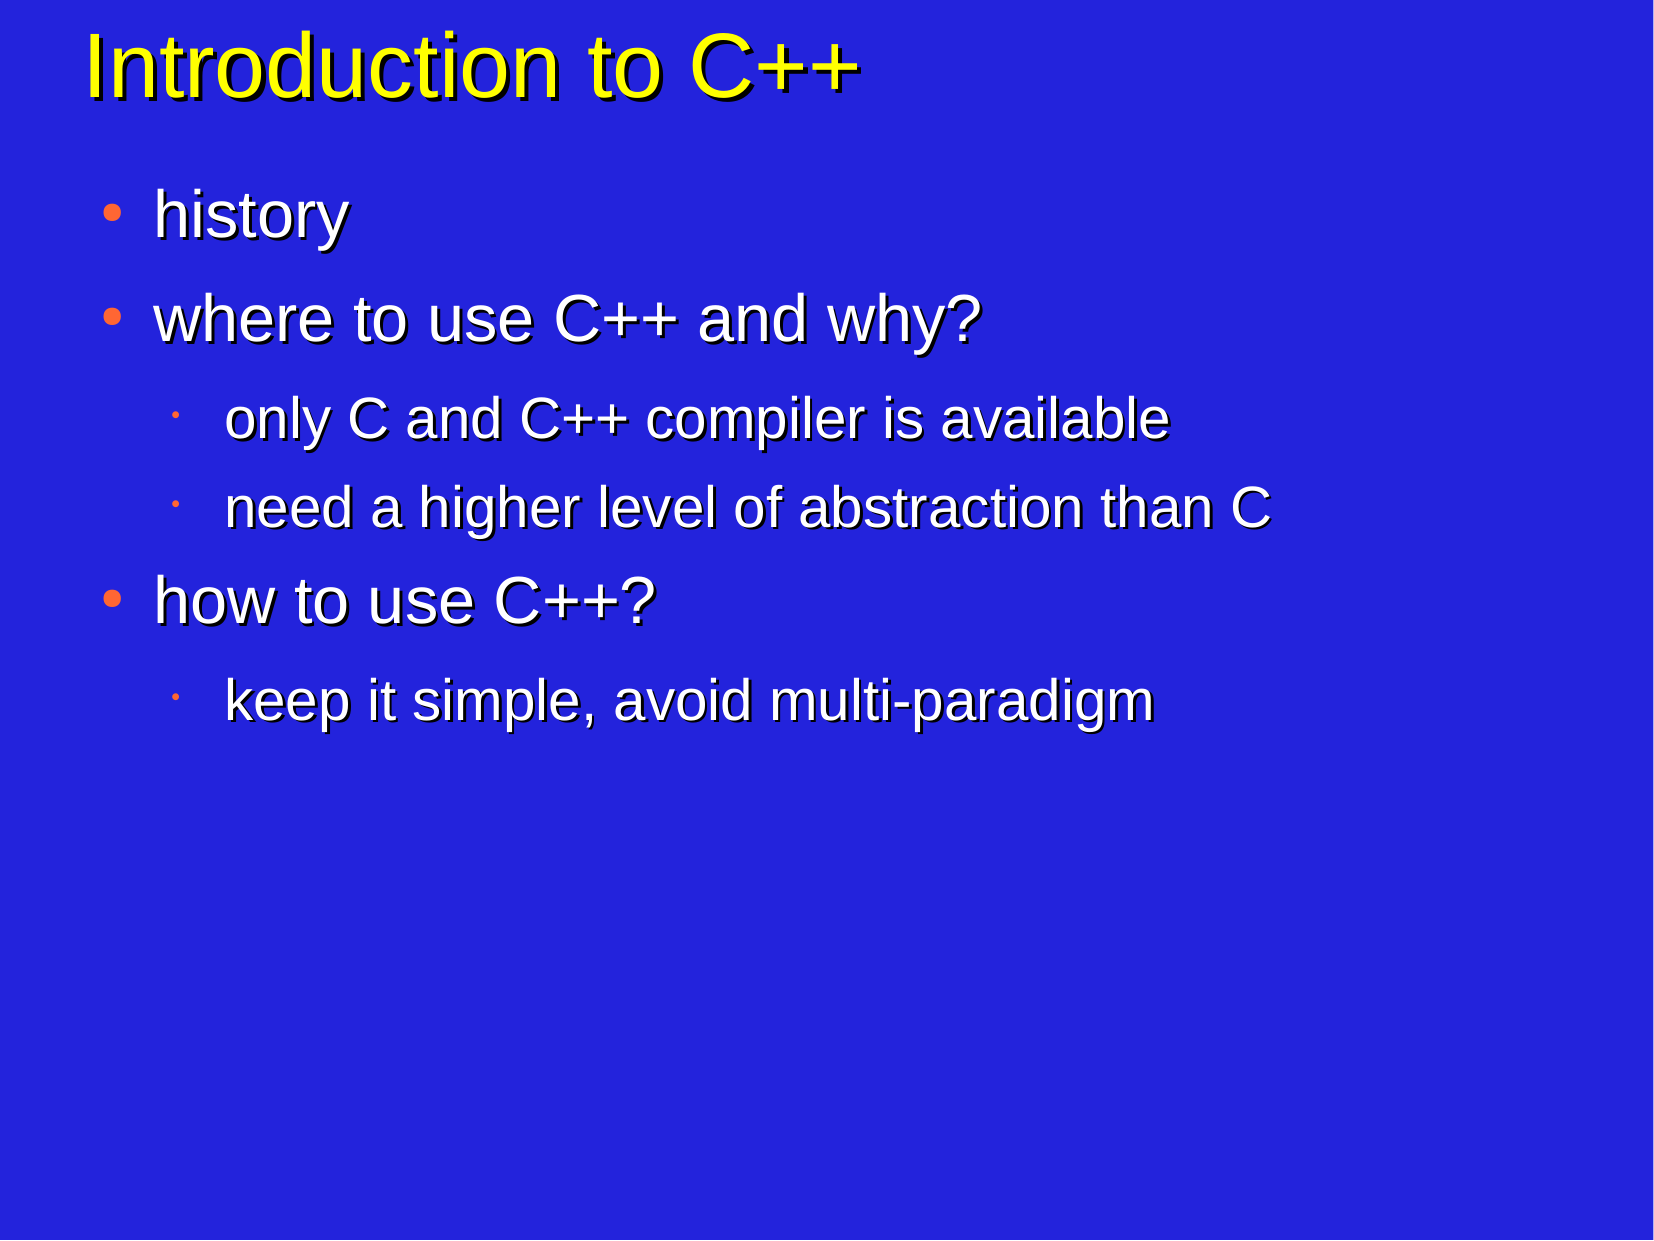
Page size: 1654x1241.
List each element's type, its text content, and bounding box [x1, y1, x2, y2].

list history where to use C++ and why? only C and C++ compiler is available need a higher level of abstraction than C how to use C++? keep it simple, avoid multi-paradigm [82, 177, 1571, 1182]
title Introduction to C++ [82, 2, 1571, 130]
